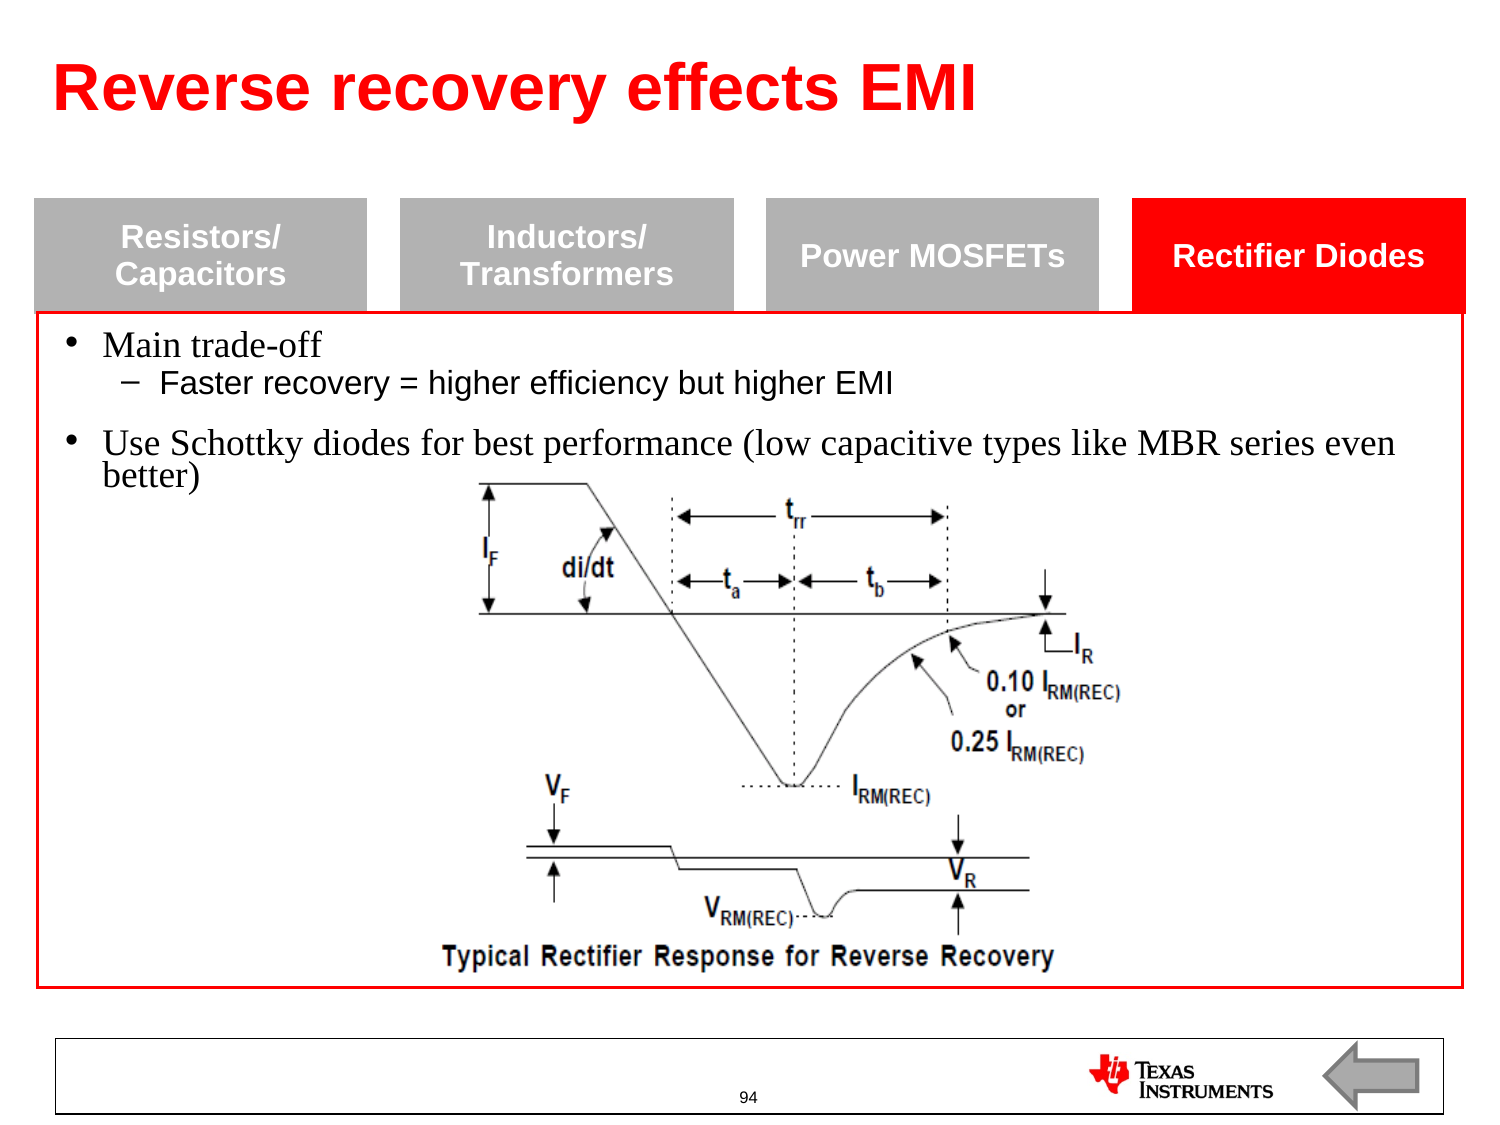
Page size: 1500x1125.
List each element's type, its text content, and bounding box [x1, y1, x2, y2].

text_box Resistors/Capacitors [35, 199, 366, 313]
text_box [715, 1082, 782, 1112]
text_box [37, 312, 1463, 988]
title Reverse recovery effects EMI [37, 23, 1426, 158]
list Main trade-off Faster recovery = higher efficiency but higher EMI Use Schottky diodes for best performance (low capacitive types like MBR series even better) [50, 324, 1463, 988]
text_box Power MOSFETs [767, 199, 1098, 312]
text_box [1324, 1045, 1418, 1107]
text_box Rectifier Diodes [1134, 199, 1464, 313]
picture [437, 472, 1126, 976]
picture [1087, 1052, 1274, 1099]
text_box Inductors/Transformers [402, 199, 732, 312]
